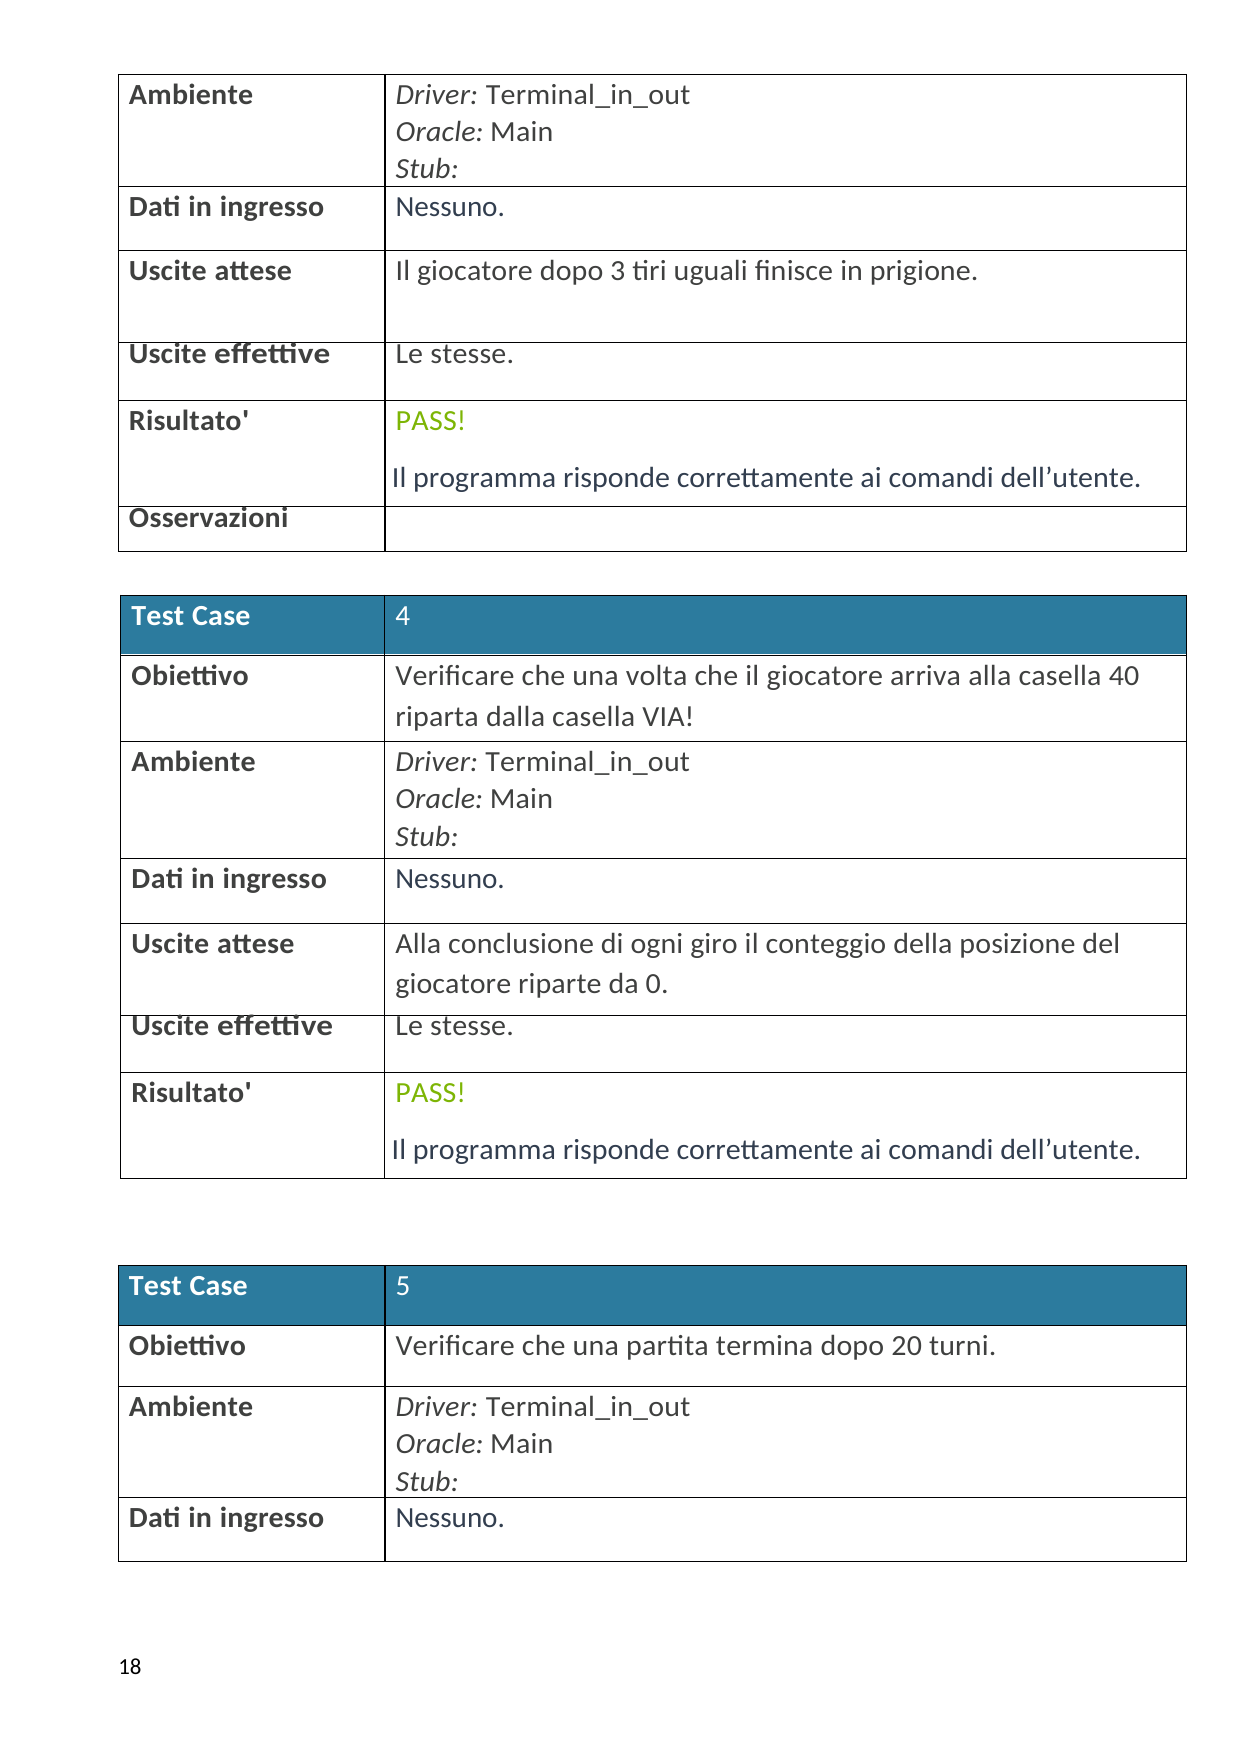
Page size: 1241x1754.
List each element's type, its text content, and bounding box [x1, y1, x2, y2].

table_cell Dati in ingresso [119, 1498, 384, 1561]
table_cell Uscite effettive [119, 343, 384, 399]
table_cell [386, 507, 1186, 551]
table_cell PASS! Il programma risponde correttamente ai comandi dell’utente. [385, 1073, 1186, 1178]
table_cell Ambiente [119, 1387, 384, 1497]
table_cell Risultato' [119, 401, 384, 506]
table_cell Le stesse. [386, 343, 1186, 399]
table_header 5 [386, 1266, 1186, 1325]
table_cell Il giocatore dopo 3 tiri uguali finisce in prigione. [386, 251, 1186, 342]
table_cell Uscite attese [119, 251, 384, 342]
table_cell Obiettivo [119, 1326, 384, 1386]
table_header Test Case [121, 596, 384, 654]
table_header Test Case [119, 1266, 384, 1325]
table_cell Uscite effettive [121, 1016, 384, 1072]
table_cell Osservazioni [119, 507, 384, 551]
table_header 4 [385, 596, 1186, 654]
table_cell PASS! Il programma risponde correttamente ai comandi dell’utente. [386, 401, 1186, 506]
table_cell Le stesse. [385, 1016, 1186, 1072]
table_cell Risultato' [121, 1073, 384, 1178]
table_cell Ambiente [119, 75, 384, 186]
table_cell Driver: Terminal_in_out Oracle: Main Stub: [385, 742, 1186, 858]
table_cell Alla conclusione di ogni giro il conteggio della posizione del giocatore riparte da 0. [385, 924, 1186, 1014]
table_cell Nessuno. [386, 187, 1186, 250]
table_cell Nessuno. [386, 1498, 1186, 1561]
table_cell Dati in ingresso [119, 187, 384, 250]
table_cell Obiettivo [121, 656, 384, 741]
table_cell Verificare che una volta che il giocatore arriva alla casella 40 riparta dalla casella VIA! [385, 656, 1186, 741]
table_cell Nessuno. [385, 859, 1186, 923]
table_cell Dati in ingresso [121, 859, 384, 923]
table_cell Verificare che una partita termina dopo 20 turni. [386, 1326, 1186, 1386]
table_cell Uscite attese [121, 924, 384, 1014]
table_cell Driver: Terminal_in_out Oracle: Main Stub: [386, 75, 1186, 186]
table_cell Driver: Terminal_in_out Oracle: Main Stub: [386, 1387, 1186, 1497]
table_cell Ambiente [121, 742, 384, 858]
